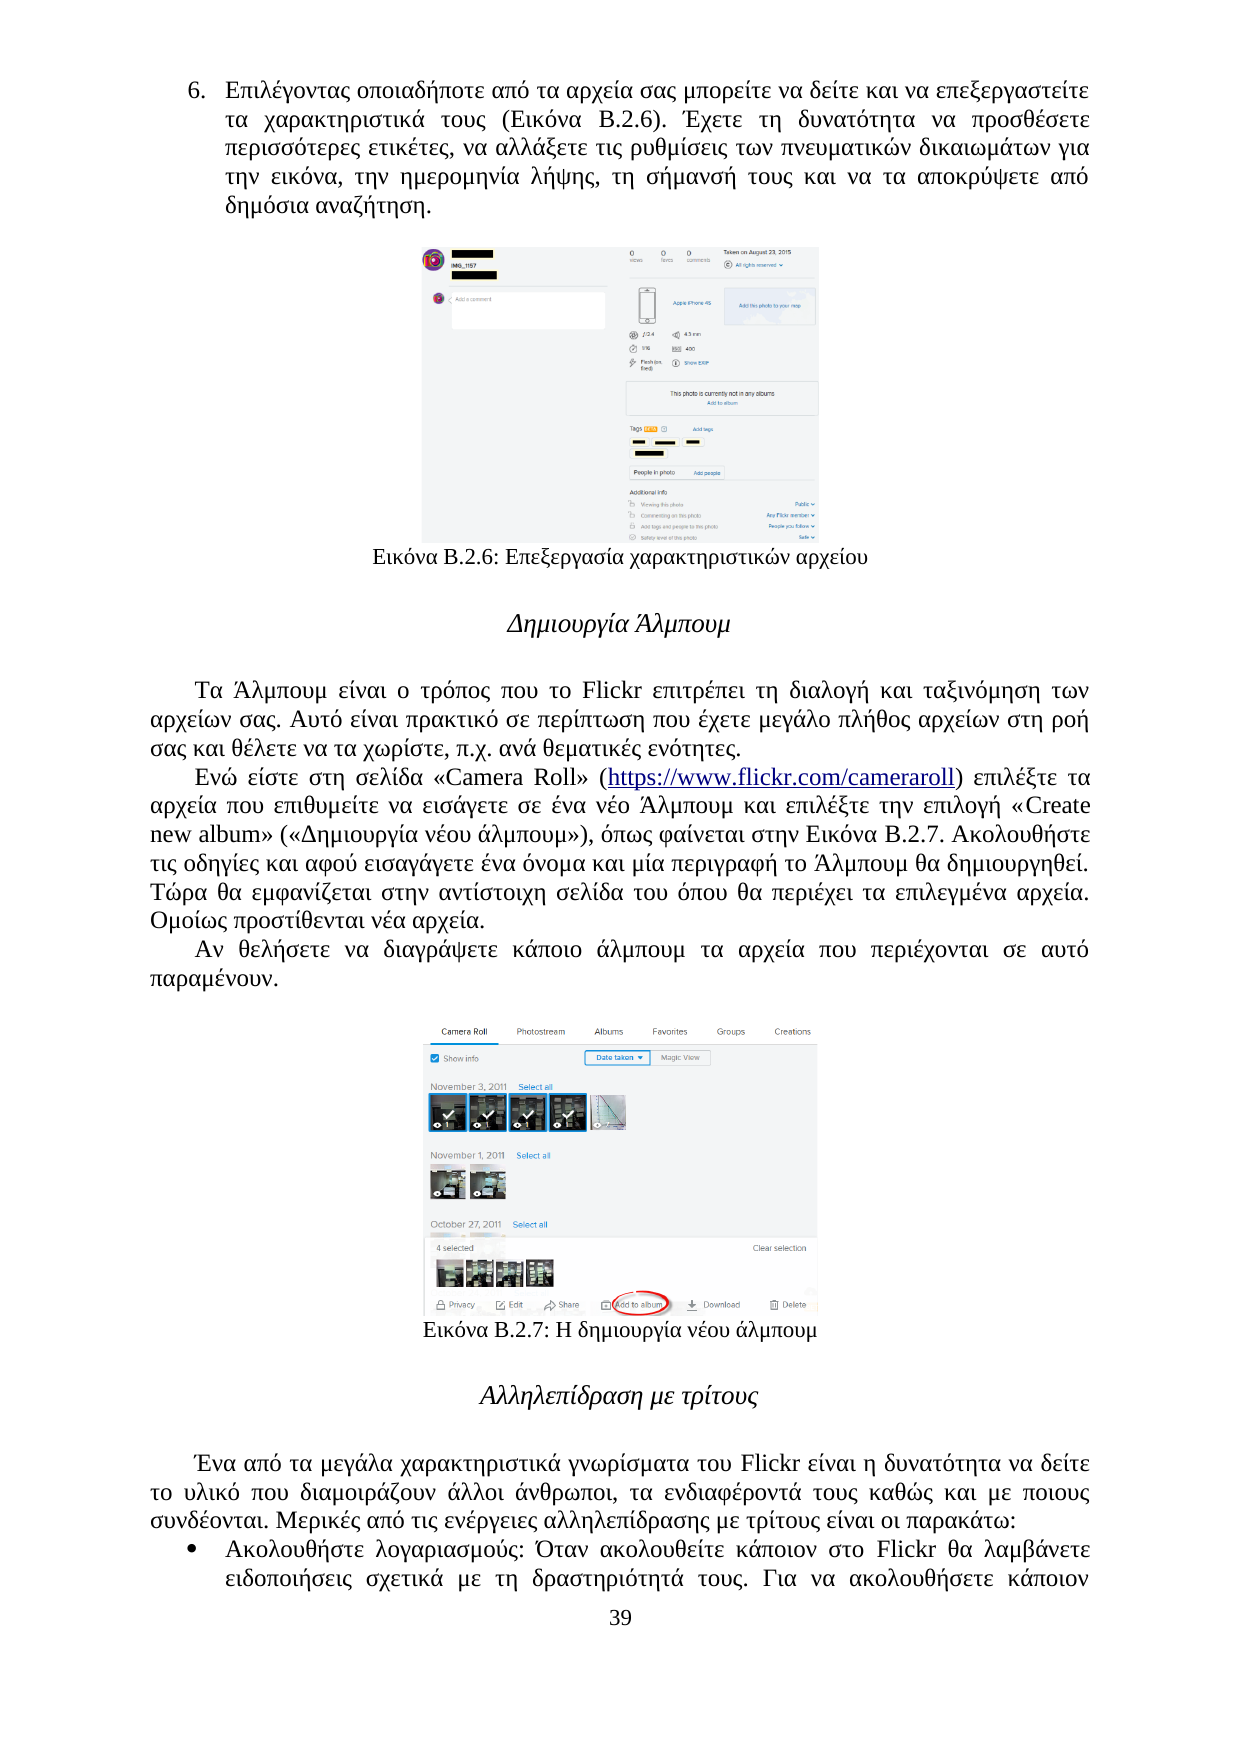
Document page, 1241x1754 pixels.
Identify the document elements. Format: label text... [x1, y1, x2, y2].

text Εικόνα B.2.6: Επεξεργασία χαρακτηριστικών αρχείου [150, 543, 1091, 569]
text Εικόνα B.2.7: Η δημιουργία νέου άλμπουμ [150, 1316, 1091, 1342]
text Ένα από τα μεγάλα χαρακτηριστικά γνωρίσματα του Flickr είναι η δυνατότητα να δείτε το υλικό που διαμοιράζουν άλλοι άνθρωποι, τα ενδιαφέροντά τους καθώς και με ποιους συνδέονται. Μερικές από τις ενέργειες αλληλεπίδρασης με τρίτους είναι οι παρακάτω: [150, 1448, 1091, 1534]
subtitle Δημιουργία Άλμπουμ [150, 607, 1091, 638]
text Τα Άλμπουμ είναι ο τρόπος που το Flickr επιτρέπει τη διαλογή και ταξινόμηση των αρχείων σας. Αυτό είναι πρακτικό σε περίπτωση που έχετε μεγάλο πλήθος αρχείων στη ροή σας και θέλετε να τα χωρίστε, π.χ. ανά θεματικές ενότητες. [150, 675, 1091, 762]
text Ενώ είστε στη σελίδα «Camera Roll» (https://www.flickr.com/cameraroll) επιλέξτε τα αρχεία που επιθυμείτε να εισάγετε σε ένα νέο Άλμπουμ και επιλέξτε την επιλογή «Create new album» («Δημιουργία νέου άλμπουμ»), όπως φαίνεται στην Εικόνα B.2.7. Ακολουθήστε τις οδηγίες και αφού εισαγάγετε ένα όνομα και μία περιγραφή το Άλμπουμ θα δημιουργηθεί. Τώρα θα εμφανίζεται στην αντίστοιχη σελίδα του όπου θα περιέχει τα επιλεγμένα αρχεία. Ομοίως προστίθενται νέα αρχεία. [150, 762, 1091, 934]
subtitle Αλληλεπίδραση με τρίτους [150, 1379, 1091, 1411]
list Επιλέγοντας οποιαδήποτε από τα αρχεία σας μπορείτε να δείτε και να επεξεργαστείτε τα χαρακτηριστικά τους (Εικόνα B.2.6). Έχετε τη δυνατότητα να προσθέσετε περισσότερες ετικέτες, να αλλάξετε τις ρυθμίσεις των πνευματικών δικαιωμάτων για την εικόνα, την ημερομηνία λήψης, τη σήμανσή τους και να τα αποκρύψετε από δημόσια αναζήτηση. [187, 75, 1091, 219]
text Αν θελήσετε να διαγράψετε κάποιο άλμπουμ τα αρχεία που περιέχονται σε αυτό παραμένουν. [150, 934, 1091, 992]
list Ακολουθήστε λογαριασμούς: Όταν ακολουθείτε κάποιον στο Flickr θα λαμβάνετε ειδοποιήσεις σχετικά με τη δραστηριότητά τους. Για να ακολουθήσετε κάποιον [187, 1534, 1091, 1592]
